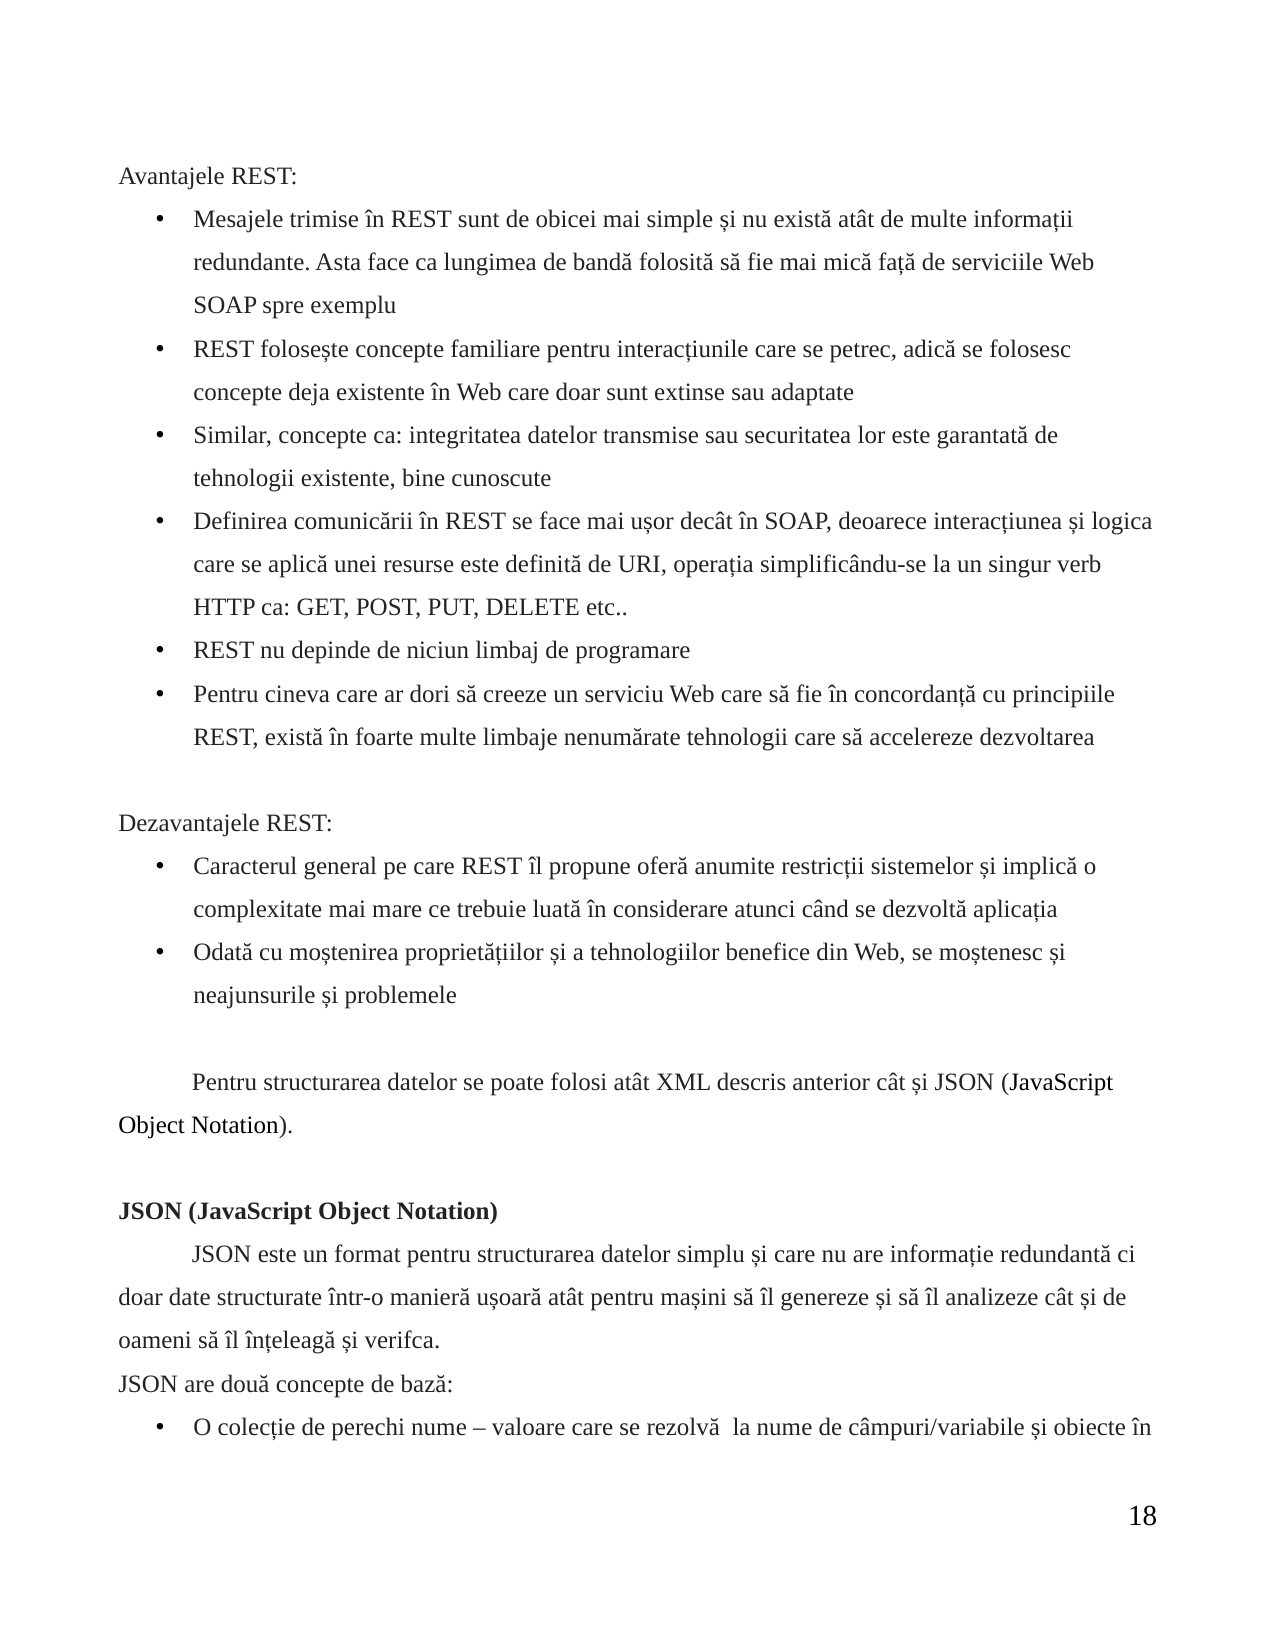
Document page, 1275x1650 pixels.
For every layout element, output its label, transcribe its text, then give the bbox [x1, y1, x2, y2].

list Caracterul general pe care REST îl propune oferă anumite restricții sistemelor și implică o complexitate mai mare ce trebuie luată în considerare atunci când se dezvoltă aplicația [156, 851, 1157, 923]
list Definirea comunicării în REST se face mai ușor decât în SOAP, deoarece interacțiunea și logica care se aplică unei resurse este definită de URI, operația simplificându-se la un singur verb HTTP ca: GET, POST, PUT, DELETE etc.. [156, 506, 1157, 621]
list Similar, concepte ca: integritatea datelor transmise sau securitatea lor este garantată de tehnologii existente, bine cunoscute [156, 420, 1157, 492]
list Pentru cineva care ar dori să creeze un serviciu Web care să fie în concordanță cu principiile REST, există în foarte multe limbaje nenumărate tehnologii care să accelereze dezvoltarea [156, 679, 1157, 751]
text JSON are două concepte de bază: [118, 1369, 1157, 1397]
text Dezavantajele REST: [118, 808, 1157, 837]
text Pentru structurarea datelor se poate folosi atât XML descris anterior cât și JSON (JavaScript Object Notation). [118, 1067, 1157, 1139]
list Mesajele trimise în REST sunt de obicei mai simple și nu există atât de multe informații redundante. Asta face ca lungimea de bandă folosită să fie mai mică față de serviciile Web SOAP spre exemplu [156, 204, 1157, 319]
list REST nu depinde de niciun limbaj de programare [156, 636, 1157, 664]
list O colecție de perechi nume – valoare care se rezolvă la nume de câmpuri/variabile și obiecte în [156, 1412, 1157, 1441]
text Avantajele REST: [118, 161, 1157, 190]
text JSON (JavaScript Object Notation) [118, 1196, 1157, 1225]
list Odată cu moștenirea proprietățiilor și a tehnologiilor benefice din Web, se moștenesc și neajunsurile și problemele [156, 937, 1157, 1009]
list REST folosește concepte familiare pentru interacțiunile care se petrec, adică se folosesc concepte deja existente în Web care doar sunt extinse sau adaptate [156, 334, 1157, 406]
text JSON este un format pentru structurarea datelor simplu și care nu are informație redundantă ci doar date structurate într-o manieră ușoară atât pentru mașini să îl genereze și să îl analizeze cât și de oameni să îl înțeleagă și verifca. [118, 1239, 1157, 1354]
